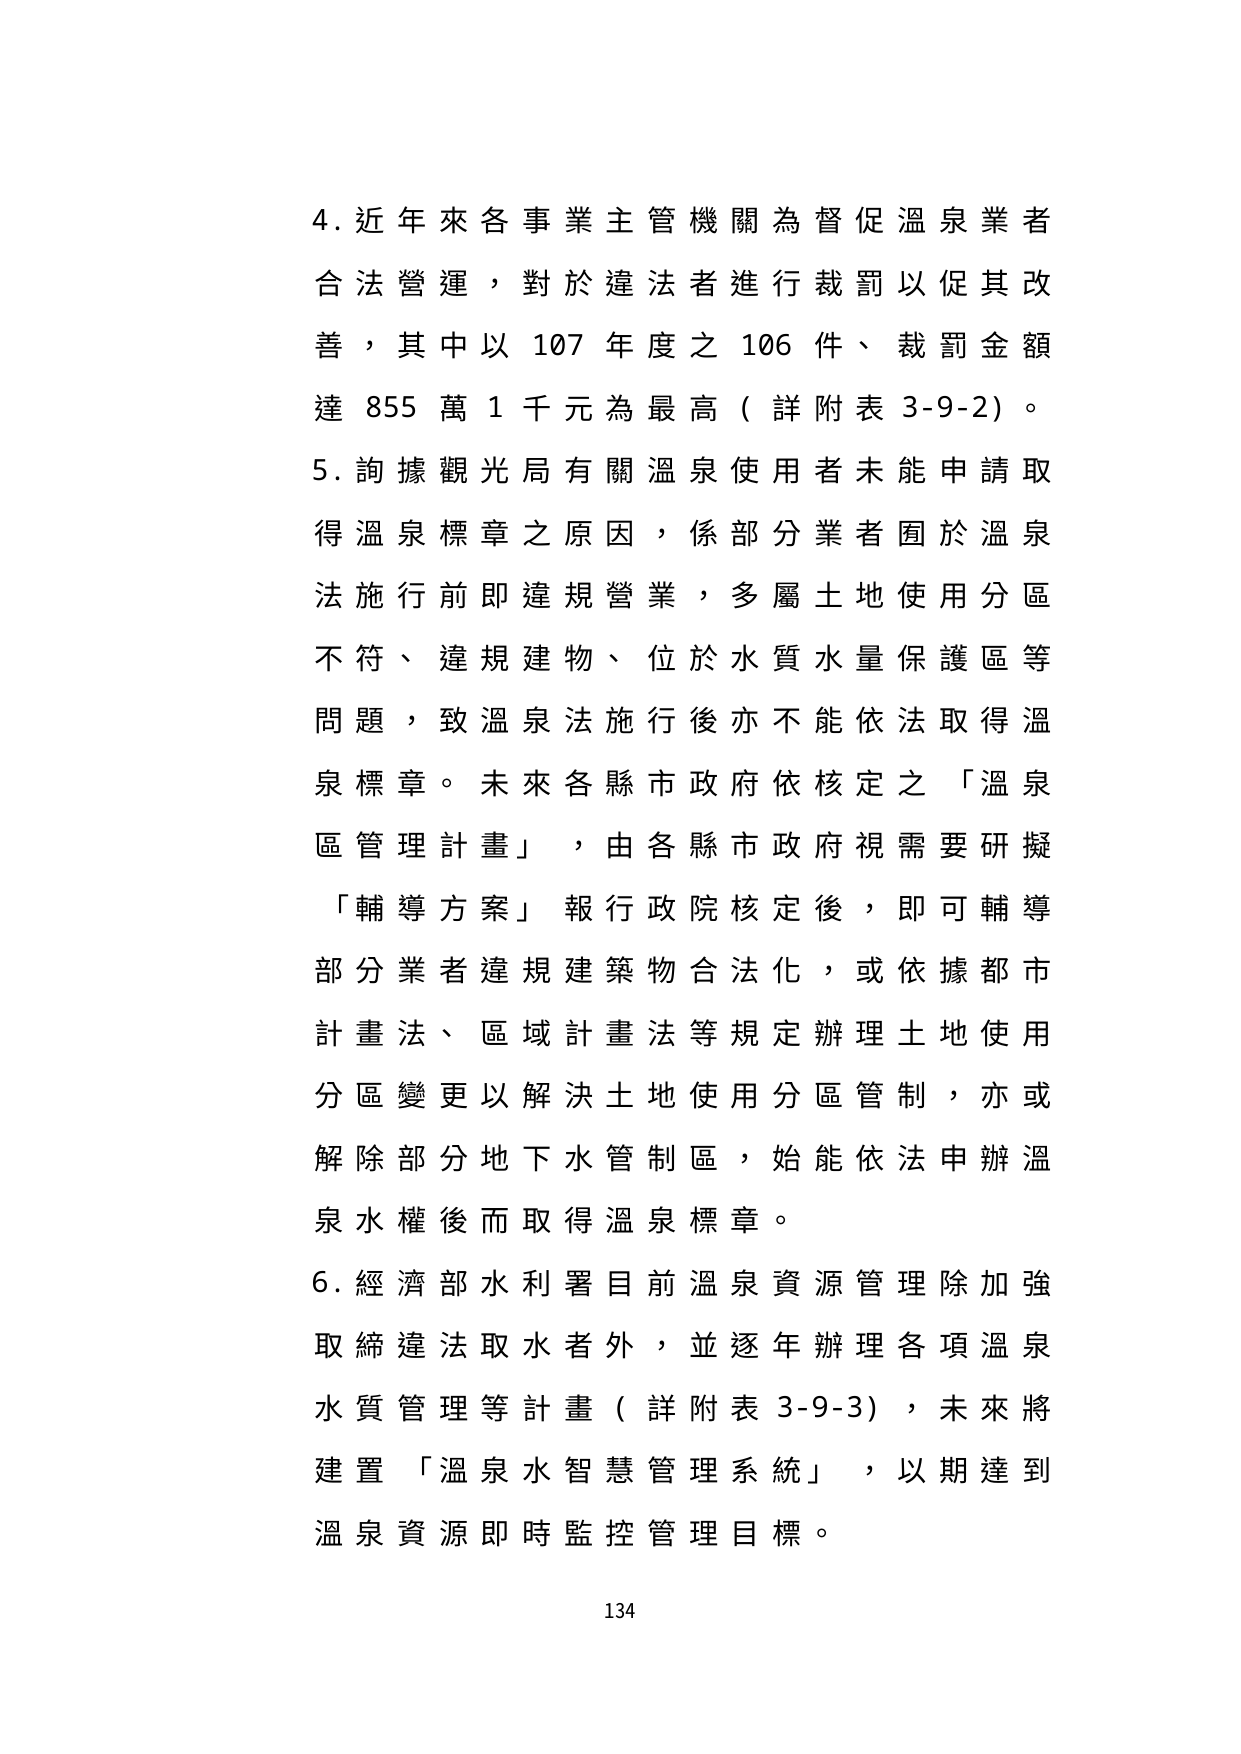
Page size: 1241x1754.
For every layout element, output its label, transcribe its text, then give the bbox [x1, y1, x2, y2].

text 4.近年來各事業主管機關為督促溫泉業者合法營運，對於違法者進行裁罰以促其改善，其中以107年度之106件、裁罰金額達855萬1千元為最高(詳附表3-9-2)。 [271, 177, 1058, 427]
text 6.經濟部水利署目前溫泉資源管理除加強取締違法取水者外，並逐年辦理各項溫泉水質管理等計畫(詳附表3-9-3)，未來將建置「溫泉水智慧管理系統」，以期達到溫泉資源即時監控管理目標。 [271, 1240, 1058, 1552]
text 5.詢據觀光局有關溫泉使用者未能申請取得溫泉標章之原因，係部分業者囿於溫泉法施行前即違規營業，多屬土地使用分區不符、違規建物、位於水質水量保護區等問題，致溫泉法施行後亦不能依法取得溫泉標章。未來各縣市政府依核定之「溫泉區管理計畫」，由各縣市政府視需要研擬「輔導方案」報行政院核定後，即可輔導部分業者違規建築物合法化，或依據都市計畫法、區域計畫法等規定辦理土地使用分區變更以解決土地使用分區管制，亦或解除部分地下水管制區，始能依法申辦溫泉水權後而取得溫泉標章。 [271, 427, 1058, 1240]
